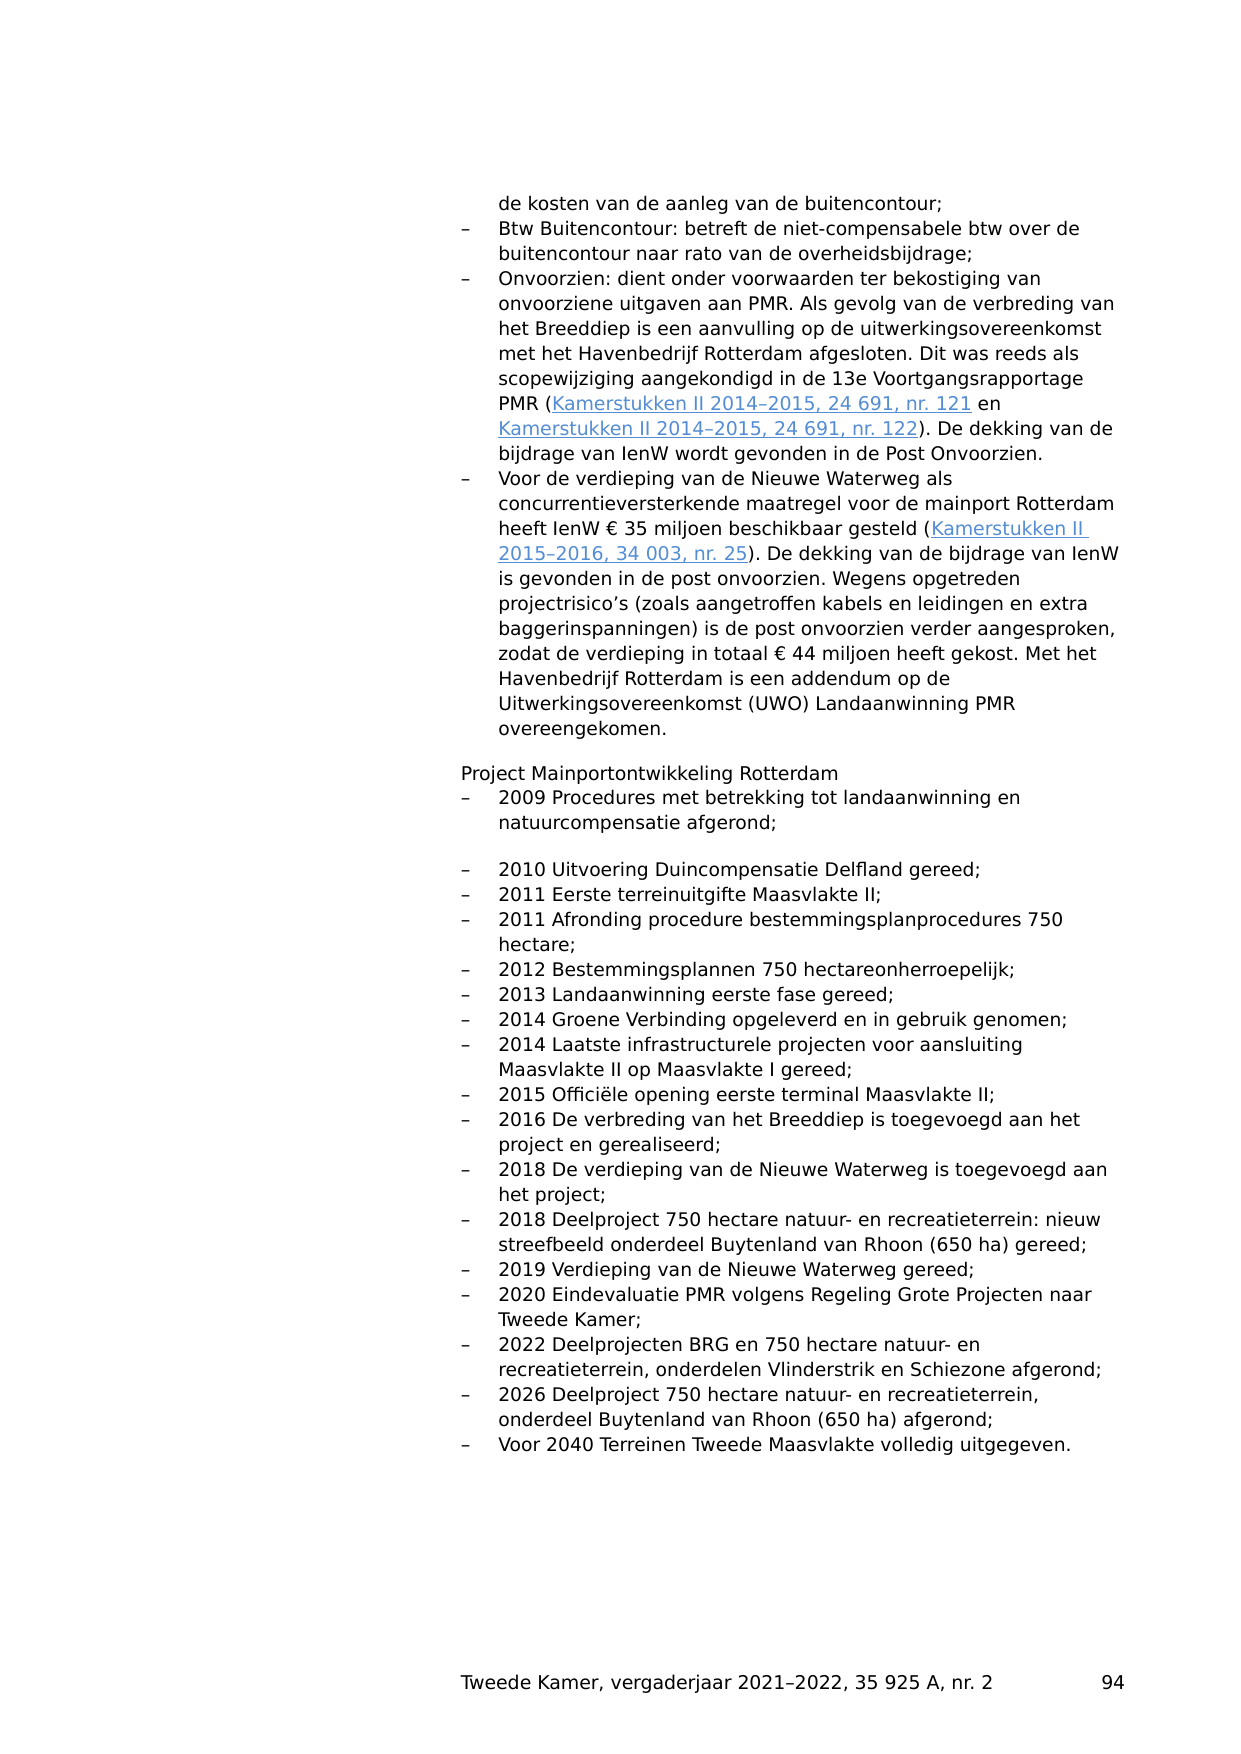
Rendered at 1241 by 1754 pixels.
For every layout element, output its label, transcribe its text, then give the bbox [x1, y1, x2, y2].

list Voor de verdieping van de Nieuwe Waterweg als concurrentieversterkende maatregel voor de mainport Rotterdam heeft IenW € 35 miljoen beschikbaar gesteld (Kamerstukken II 2015–2016, 34 003, nr. 25). De dekking van de bijdrage van IenW is gevonden in de post onvoorzien. Wegens opgetreden projectrisico’s (zoals aangetroffen kabels en leidingen en extra baggerinspanningen) is de post onvoorzien verder aangesproken, zodat de verdieping in totaal € 44 miljoen heeft gekost. Met het Havenbedrijf Rotterdam is een addendum op de Uitwerkingsovereenkomst (UWO) Landaanwinning PMR overeengekomen. [461, 466, 1125, 741]
list 2011 Afronding procedure bestemmingsplanprocedures 750 hectare; [461, 907, 1125, 957]
list 2012 Bestemmingsplannen 750 hectareonherroepelijk; [461, 957, 1125, 982]
list 2014 Groene Verbinding opgeleverd en in gebruik genomen; [461, 1007, 1125, 1032]
list 2013 Landaanwinning eerste fase gereed; [461, 982, 1125, 1007]
list 2015 Officiële opening eerste terminal Maasvlakte II; [461, 1082, 1125, 1107]
list 2018 Deelproject 750 hectare natuur- en recreatieterrein: nieuw streefbeeld onderdeel Buytenland van Rhoon (650 ha) gereed; [461, 1207, 1125, 1257]
list 2009 Procedures met betrekking tot landaanwinning en natuurcompensatie afgerond; [461, 785, 1125, 835]
list Voor 2040 Terreinen Tweede Maasvlakte volledig uitgegeven. [461, 1432, 1125, 1457]
list 2026 Deelproject 750 hectare natuur- en recreatieterrein, onderdeel Buytenland van Rhoon (650 ha) afgerond; [461, 1382, 1125, 1432]
list 2010 Uitvoering Duincompensatie Delfland gereed; [461, 857, 1125, 882]
list 2019 Verdieping van de Nieuwe Waterweg gereed; [461, 1257, 1125, 1282]
list 2011 Eerste terreinuitgifte Maasvlakte II; [461, 882, 1125, 907]
list Onvoorzien: dient onder voorwaarden ter bekostiging van onvoorziene uitgaven aan PMR. Als gevolg van de verbreding van het Breeddiep is een aanvulling op de uitwerkingsovereenkomst met het Havenbedrijf Rotterdam afgesloten. Dit was reeds als scopewijziging aangekondigd in de 13e Voortgangsrapportage PMR (Kamerstukken II 2014–2015, 24 691, nr. 121 en Kamerstukken II 2014–2015, 24 691, nr. 122). De dekking van de bijdrage van IenW wordt gevonden in de Post Onvoorzien. [461, 266, 1125, 466]
list 2016 De verbreding van het Breeddiep is toegevoegd aan het project en gerealiseerd; [461, 1107, 1125, 1157]
list 2022 Deelprojecten BRG en 750 hectare natuur- en recreatieterrein, onderdelen Vlinderstrik en Schiezone afgerond; [461, 1332, 1125, 1382]
list de kosten van de aanleg van de buitencontour; [461, 191, 1125, 216]
list Btw Buitencontour: betreft de niet-compensabele btw over de buitencontour naar rato van de overheidsbijdrage; [461, 216, 1125, 266]
list 2020 Eindevaluatie PMR volgens Regeling Grote Projecten naar Tweede Kamer; [461, 1282, 1125, 1332]
text Project Mainportontwikkeling Rotterdam [461, 763, 1125, 785]
list 2014 Laatste infrastructurele projecten voor aansluiting Maasvlakte II op Maasvlakte I gereed; [461, 1032, 1125, 1082]
list 2018 De verdieping van de Nieuwe Waterweg is toegevoegd aan het project; [461, 1157, 1125, 1207]
